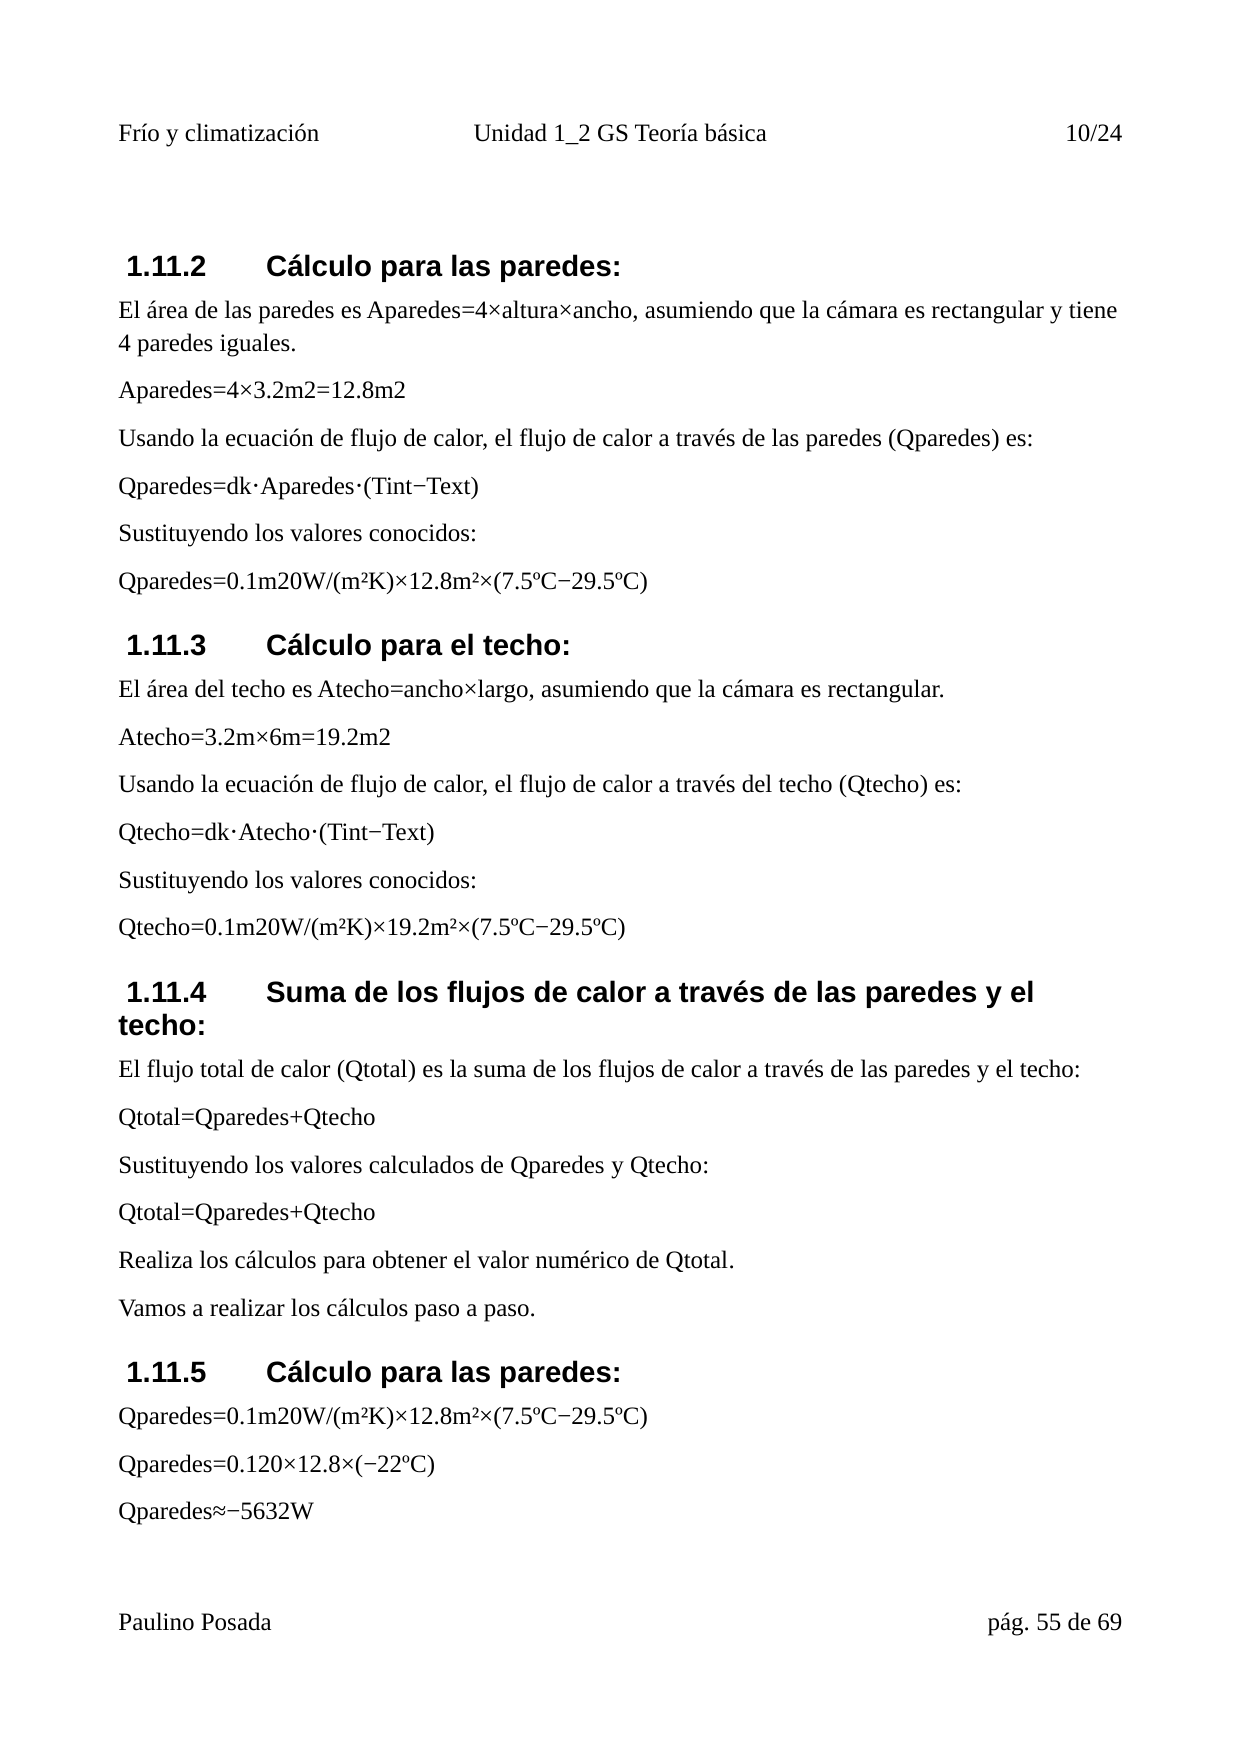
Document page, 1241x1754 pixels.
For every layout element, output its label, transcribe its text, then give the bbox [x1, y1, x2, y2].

text Sustituyendo los valores conocidos: [118, 518, 1122, 547]
text Qtecho​=dk⋅Atecho​⋅(Tint​−Text​)​ [118, 817, 1122, 846]
text Qtotal​=Qparedes​+Qtecho​ [118, 1197, 1122, 1226]
text Qparedes​≈−5632W [118, 1496, 1122, 1525]
text Qparedes​=0.1m20W/(m²K)×12.8m²×(7.5ºC−29.5ºC)​ [118, 1401, 1122, 1430]
text Qparedes​=dk⋅Aparedes​⋅(Tint​−Text​)​ [118, 471, 1122, 499]
text Vamos a realizar los cálculos paso a paso. [118, 1293, 1122, 1321]
text Qparedes​=0.120×12.8×(−22ºC)​ [118, 1449, 1122, 1477]
text Usando la ecuación de flujo de calor, el flujo de calor a través de las paredes (Qparedes​) es: [118, 423, 1122, 452]
text Atecho​=3.2m×6m=19.2m2 [118, 722, 1122, 751]
text El área del techo es Atecho​=ancho×largo, asumiendo que la cámara es rectangular. [118, 674, 1122, 703]
subtitle Cálculo para el techo: [118, 628, 1122, 662]
subtitle Cálculo para las paredes: [118, 1355, 1122, 1388]
text Qtecho​=0.1m20W/(m²K)×19.2m²×(7.5ºC−29.5ºC)​ [118, 912, 1122, 941]
text El flujo total de calor (Qtotal​) es la suma de los flujos de calor a través de las paredes y el techo: [118, 1054, 1122, 1083]
text Usando la ecuación de flujo de calor, el flujo de calor a través del techo (Qtecho​) es: [118, 769, 1122, 798]
subtitle Cálculo para las paredes: [118, 249, 1122, 282]
subtitle Suma de los flujos de calor a través de las paredes y el techo: [118, 974, 1122, 1042]
text Sustituyendo los valores conocidos: [118, 865, 1122, 893]
text Sustituyendo los valores calculados de Qparedes​ y Qtecho​: [118, 1150, 1122, 1178]
text Realiza los cálculos para obtener el valor numérico de Qtotal​. [118, 1245, 1122, 1274]
text El área de las paredes es Aparedes​=4×altura×ancho, asumiendo que la cámara es rectangular y tiene 4 paredes iguales. [118, 295, 1122, 357]
text Qparedes​=0.1m20W/(m²K)×12.8m²×(7.5ºC−29.5ºC)​ [118, 566, 1122, 595]
text Aparedes​=4×3.2m2=12.8m2 [118, 376, 1122, 404]
text Qtotal​=Qparedes​+Qtecho​ [118, 1102, 1122, 1131]
